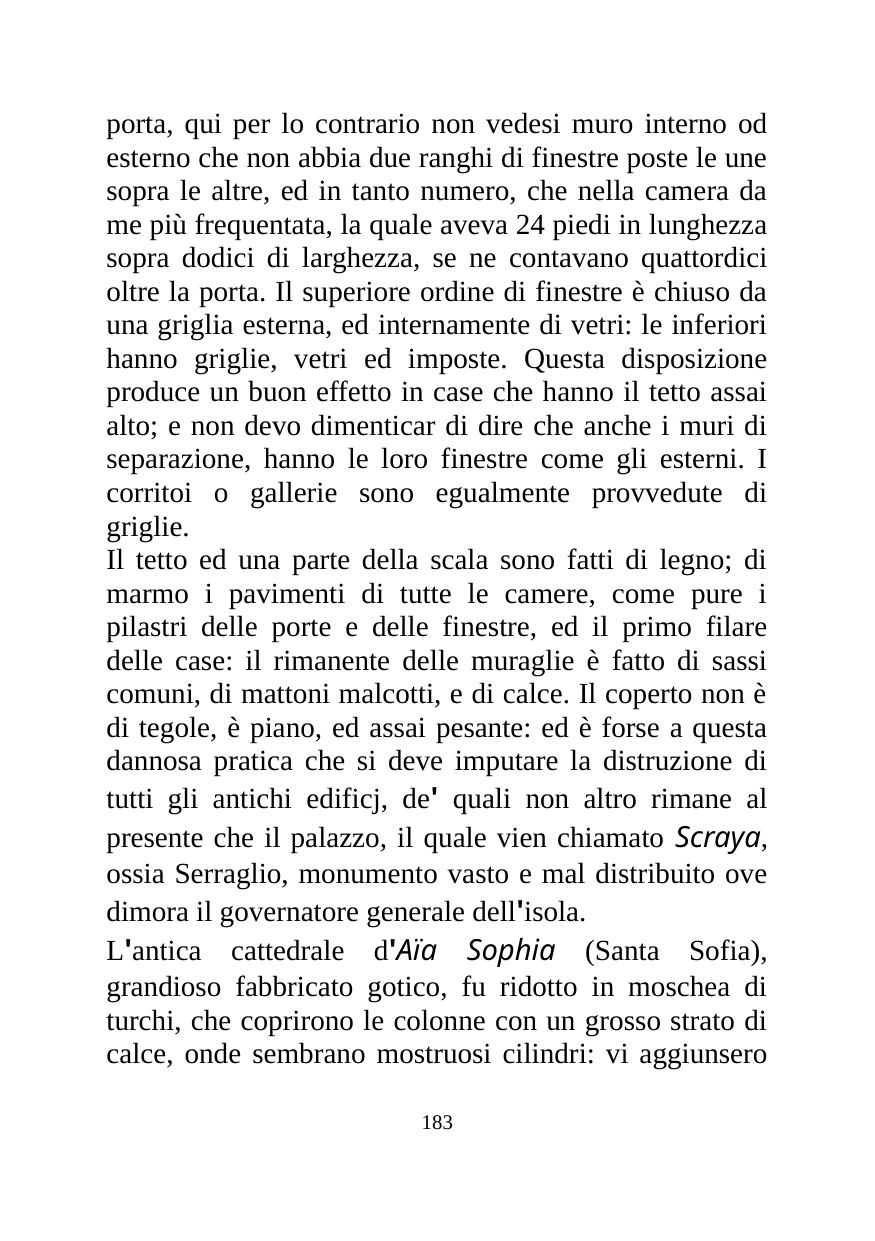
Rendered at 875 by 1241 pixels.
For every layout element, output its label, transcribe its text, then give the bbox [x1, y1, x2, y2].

text L'antica cattedrale d'Aïa Sophia (Santa Sofia), grandioso fabbricato gotico, fu ridotto in moschea di turchi, che coprirono le colonne con un grosso strato di calce, onde sembrano mostruosi cilindri: vi aggiunsero [106, 930, 768, 1070]
text Il tetto ed una parte della scala sono fatti di legno; di marmo i pavimenti di tutte le camere, come pure i pilastri delle porte e delle finestre, ed il primo filare delle case: il rimanente delle muraglie è fatto di sassi comuni, di mattoni malcotti, e di calce. Il coperto non è di tegole, è piano, ed assai pesante: ed è forse a questa dannosa pratica che si deve imputare la distruzione di tutti gli antichi edificj, de' quali non altro rimane al presente che il palazzo, il quale vien chiamato Scraya, ossia Serraglio, monumento vasto e mal distribuito ove dimora il governatore generale dell'isola. [106, 542, 768, 930]
text porta, qui per lo contrario non vedesi muro interno od esterno che non abbia due ranghi di finestre poste le une sopra le altre, ed in tanto numero, che nella camera da me più frequentata, la quale aveva 24 piedi in lunghezza sopra dodici di larghezza, se ne contavano quattordici oltre la porta. Il superiore ordine di finestre è chiuso da una griglia esterna, ed internamente di vetri: le inferiori hanno griglie, vetri ed imposte. Questa disposizione produce un buon effetto in case che hanno il tetto assai alto; e non devo dimenticar di dire che anche i muri di separazione, hanno le loro finestre come gli esterni. I corritoi o gallerie sono egualmente provvedute di griglie. [106, 106, 768, 542]
